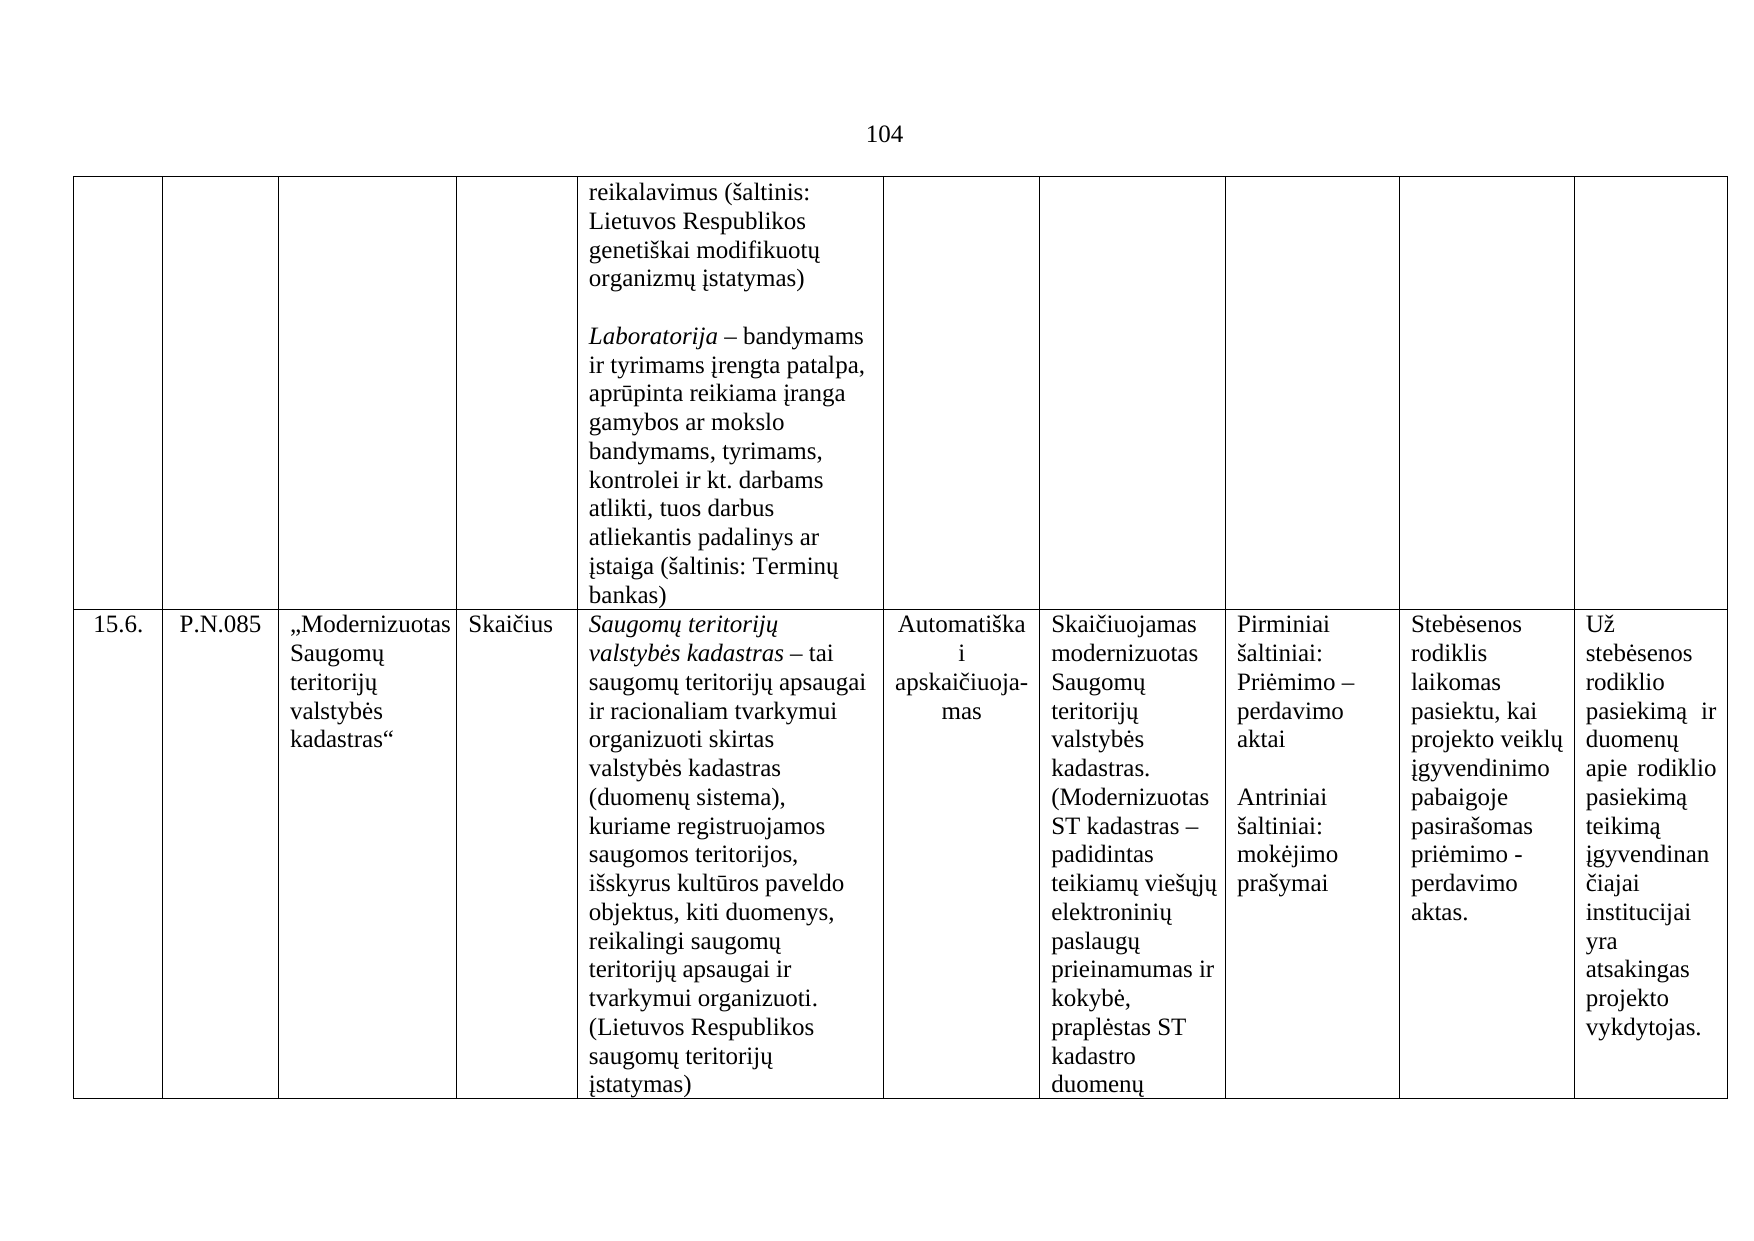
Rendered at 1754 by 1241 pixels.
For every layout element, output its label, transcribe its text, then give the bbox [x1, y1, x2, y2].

table_cell [1400, 177, 1574, 608]
table_cell Stebėsenos rodiklis laikomas pasiektu, kai projekto veiklų įgyvendinimo pabaigoje pasirašomas priėmimo - perdavimo aktas. [1400, 610, 1574, 1098]
table_cell Pirminiai šaltiniai: Priėmimo – perdavimo aktai Antriniai šaltiniai: mokėjimo prašymai [1226, 610, 1399, 1098]
table_cell [1226, 177, 1399, 608]
table_cell Automatiškai apskaičiuoja-mas [884, 610, 1039, 1098]
table_cell Už stebėsenos rodiklio pasiekimą ir duomenų apie rodiklio pasiekimą teikimą įgyvendinančiajai institucijai yra atsakingas projekto vykdytojas. [1575, 610, 1727, 1098]
table_cell [457, 177, 577, 608]
table_cell [884, 177, 1039, 608]
table_cell [74, 177, 162, 608]
table_cell [279, 177, 456, 608]
table_cell P.N.085 [163, 610, 278, 1098]
table_cell Saugomų teritorijų valstybės kadastras – tai saugomų teritorijų apsaugai ir racionaliam tvarkymui organizuoti skirtas valstybės kadastras (duomenų sistema), kuriame registruojamos saugomos teritorijos, išskyrus kultūros paveldo objektus, kiti duomenys, reikalingi saugomų teritorijų apsaugai ir tvarkymui organizuoti. (Lietuvos Respublikos saugomų teritorijų įstatymas) [578, 610, 883, 1098]
table_cell Skaičiuojamas modernizuotas Saugomų teritorijų valstybės kadastras. (Modernizuotas ST kadastras – padidintas teikiamų viešųjų elektroninių paslaugų prieinamumas ir kokybė, praplėstas ST kadastro duomenų [1040, 610, 1225, 1098]
table_cell „Modernizuotas Saugomų teritorijų valstybės kadastras“ [279, 610, 456, 1098]
table_cell [163, 177, 278, 608]
table_cell Skaičius [457, 610, 577, 1098]
table_cell [1575, 177, 1727, 608]
table_cell 15.6. [74, 610, 162, 1098]
table_cell [1040, 177, 1225, 608]
table_cell reikalavimus (šaltinis: Lietuvos Respublikos genetiškai modifikuotų organizmų įstatymas) Laboratorija – bandymams ir tyrimams įrengta patalpa, aprūpinta reikiama įranga gamybos ar mokslo bandymams, tyrimams, kontrolei ir kt. darbams atlikti, tuos darbus atliekantis padalinys ar įstaiga (šaltinis: Terminų bankas) [578, 177, 883, 608]
